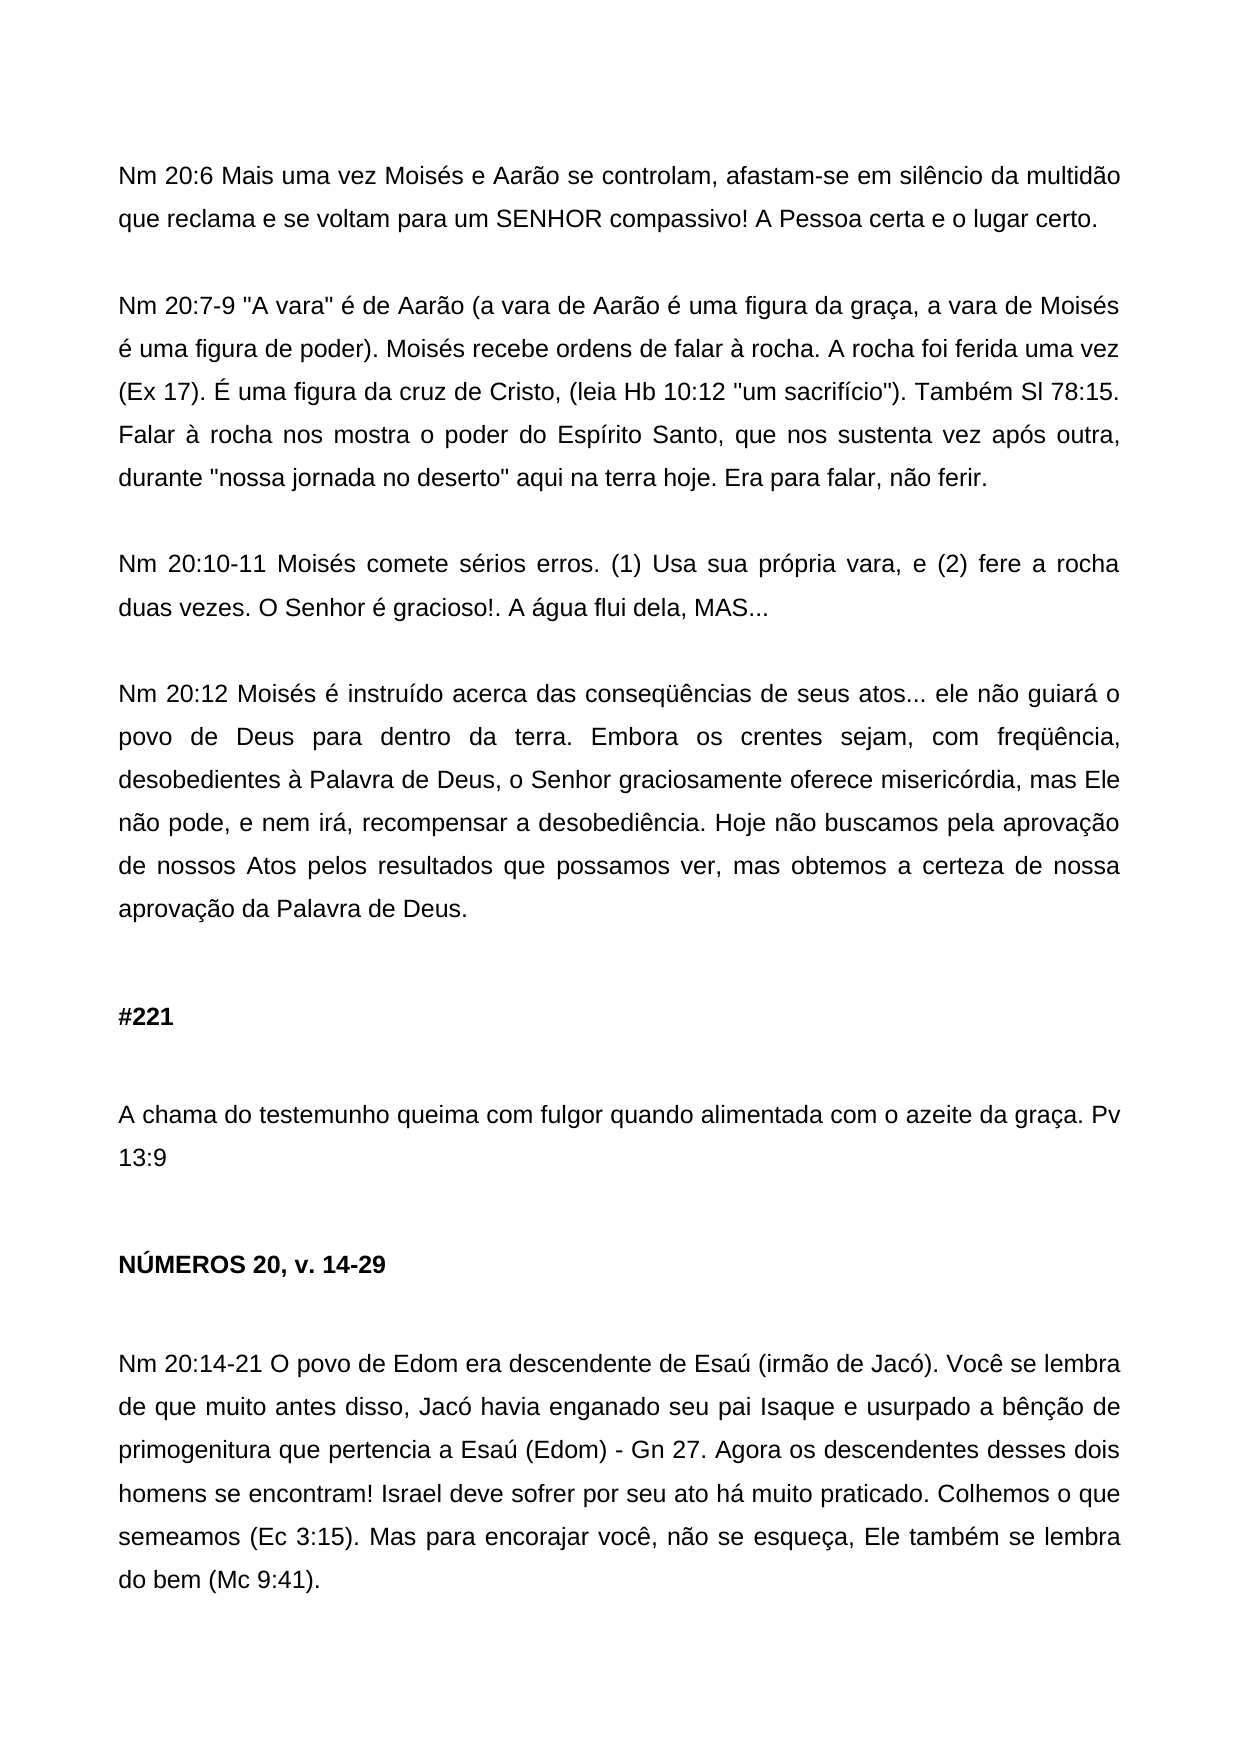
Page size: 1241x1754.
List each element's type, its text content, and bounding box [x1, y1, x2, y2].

text Nm 20:12 Moisés é instruído acerca das conseqüências de seus atos... ele não guiará o povo de Deus para dentro da terra. Embora os crentes sejam, com freqüência, desobedientes à Palavra de Deus, o Senhor graciosamente oferece misericórdia, mas Ele não pode, e nem irá, recompensar a desobediência. Hoje não buscamos pela aprovação de nossos Atos pelos resultados que possamos ver, mas obtemos a certeza de nossa aprovação da Palavra de Deus. [118, 679, 1122, 923]
text Nm 20:6 Mais uma vez Moisés e Aarão se controlam, afastam-se em silêncio da multidão que reclama e se voltam para um SENHOR compassivo! A Pessoa certa e o lugar certo. [118, 161, 1122, 233]
text Nm 20:10-11 Moisés comete sérios erros. (1) Usa sua própria vara, e (2) fere a rocha duas vezes. O Senhor é gracioso!. A água flui dela, MAS... [118, 549, 1122, 621]
subtitle NÚMEROS 20, v. 14-29 [118, 1250, 1122, 1279]
text Nm 20:14-21 O povo de Edom era descendente de Esaú (irmão de Jacó). Você se lembra de que muito antes disso, Jacó havia enganado seu pai Isaque e usurpado a bênção de primogenitura que pertencia a Esaú (Edom) - Gn 27. Agora os descendentes desses dois homens se encontram! Israel deve sofrer por seu ato há muito praticado. Colhemos o que semeamos (Ec 3:15). Mas para encorajar você, não se esqueça, Ele também se lembra do bem (Mc 9:41). [118, 1349, 1122, 1593]
text A chama do testemunho queima com fulgor quando alimentada com o azeite da graça. Pv 13:9 [118, 1100, 1122, 1172]
subtitle #221 [118, 1001, 1122, 1030]
text Nm 20:7-9 "A vara" é de Aarão (a vara de Aarão é uma figura da graça, a vara de Moisés é uma figura de poder). Moisés recebe ordens de falar à rocha. A rocha foi ferida uma vez (Ex 17). É uma figura da cruz de Cristo, (leia Hb 10:12 "um sacrifício"). Também Sl 78:15. Falar à rocha nos mostra o poder do Espírito Santo, que nos sustenta vez após outra, durante "nossa jornada no deserto" aqui na terra hoje. Era para falar, não ferir. [118, 291, 1122, 492]
